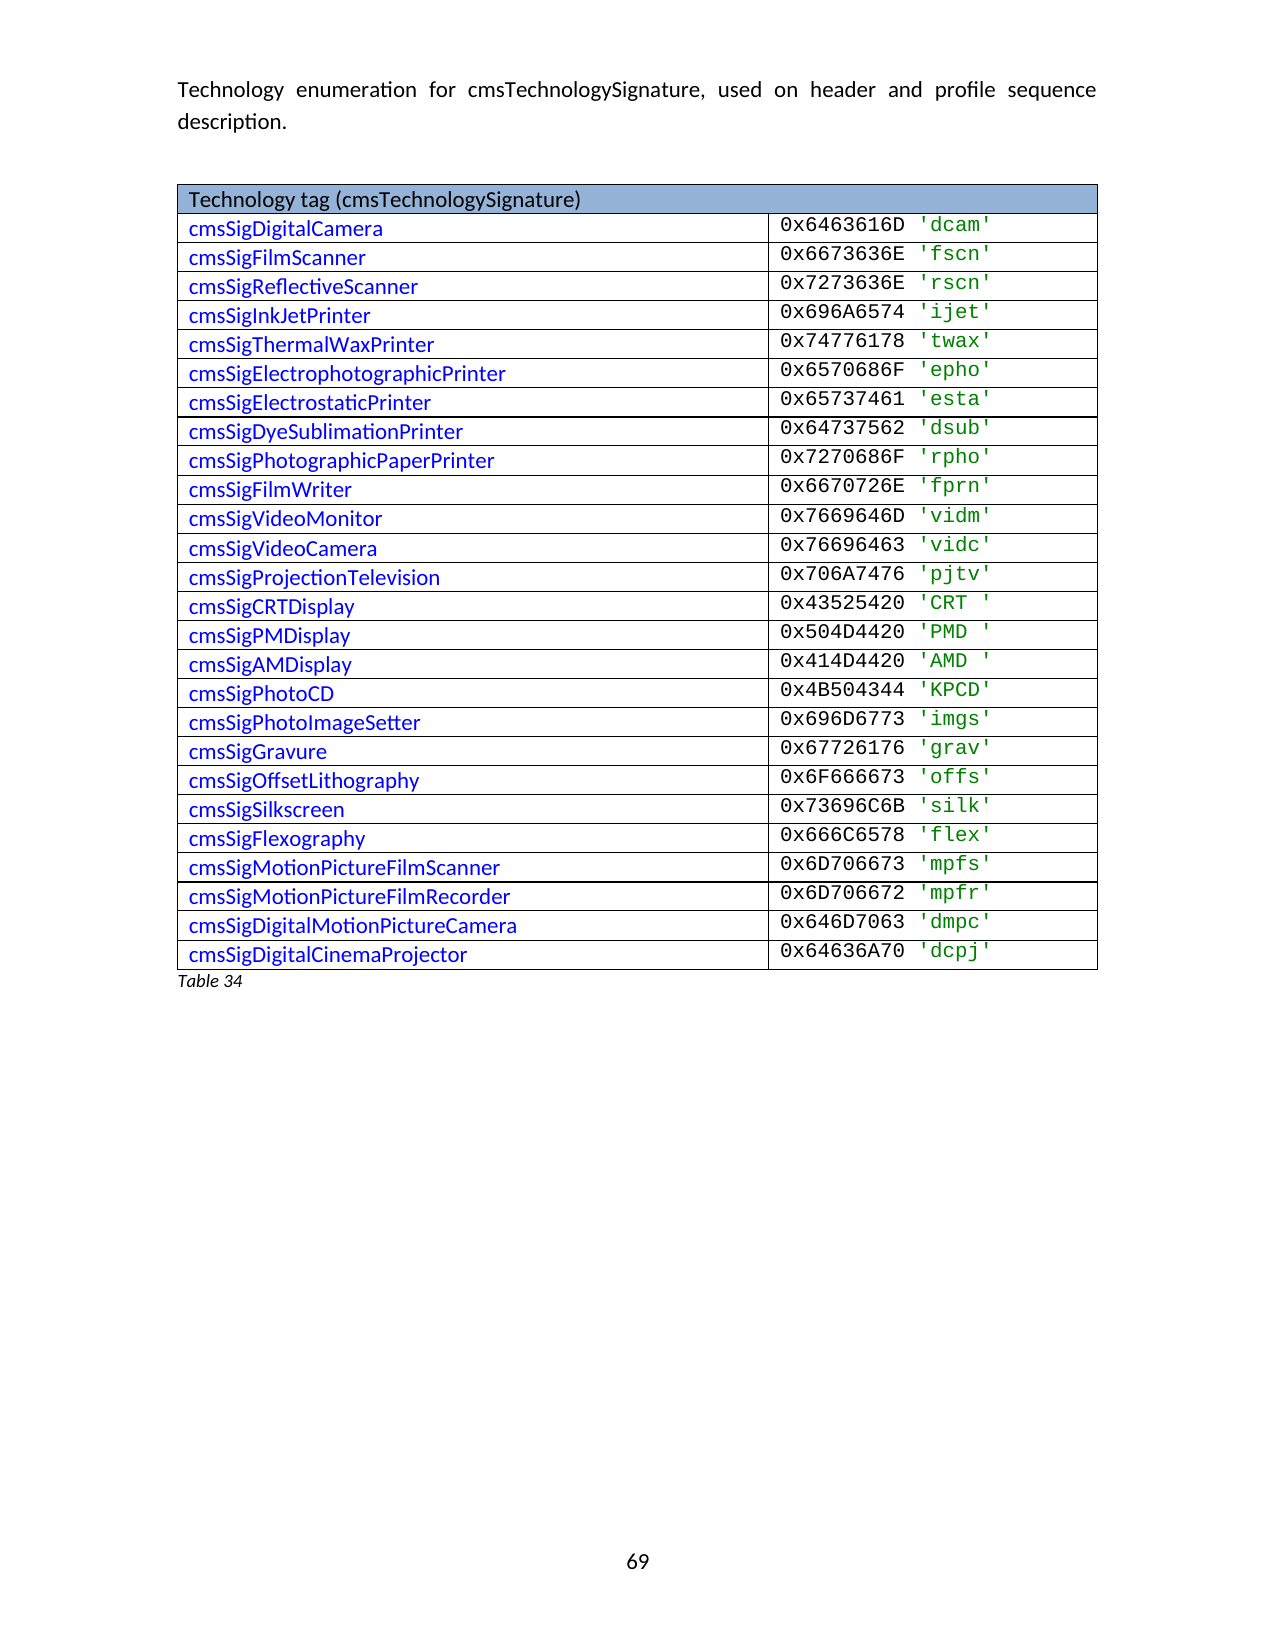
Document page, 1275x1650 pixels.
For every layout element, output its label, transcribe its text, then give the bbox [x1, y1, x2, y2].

table_cell 0x43525420 'CRT ' [769, 592, 1097, 620]
table_cell 0x414D4420 'AMD ' [769, 650, 1097, 678]
table_cell cmsSigFilmWriter [178, 476, 768, 503]
table_cell 0x6670726E 'fprn' [769, 476, 1097, 503]
table_cell 0x6D706673 'mpfs' [769, 853, 1097, 881]
table_cell cmsSigMotionPictureFilmScanner [178, 853, 768, 881]
table_cell cmsSigPhotoCD [178, 679, 768, 707]
table_cell 0x65737461 'esta' [769, 388, 1097, 416]
table_cell 0x6673636E 'fscn' [769, 243, 1097, 271]
table_cell 0x67726176 'grav' [769, 737, 1097, 765]
table_cell cmsSigElectrophotographicPrinter [178, 359, 768, 387]
table_cell cmsSigFilmScanner [178, 243, 768, 271]
table_cell 0x666C6578 'flex' [769, 824, 1097, 852]
table_cell cmsSigSilkscreen [178, 795, 768, 823]
table_cell 0x76696463 'vidc' [769, 534, 1097, 562]
table_cell cmsSigPMDisplay [178, 621, 768, 649]
table_cell cmsSigVideoMonitor [178, 505, 768, 533]
table_cell 0x7669646D 'vidm' [769, 505, 1097, 533]
text Technology enumeration for cmsTechnologySignature, used on header and profile sequence description. [177, 75, 1098, 135]
table_cell 0x6F666673 'offs' [769, 766, 1097, 794]
table_cell 0x73696C6B 'silk' [769, 795, 1097, 823]
table_cell 0x6D706672 'mpfr' [769, 883, 1097, 910]
table_cell 0x74776178 'twax' [769, 330, 1097, 358]
table_cell cmsSigDigitalCinemaProjector [178, 941, 768, 968]
table_cell cmsSigReflectiveScanner [178, 272, 768, 300]
table_cell cmsSigInkJetPrinter [178, 301, 768, 329]
table_cell cmsSigPhotographicPaperPrinter [178, 446, 768, 474]
table_header Technology tag (cmsTechnologySignature) [178, 185, 1097, 213]
table_cell cmsSigDyeSublimationPrinter [178, 418, 768, 445]
table_cell 0x7270686F 'rpho' [769, 446, 1097, 474]
table_cell 0x696D6773 'imgs' [769, 708, 1097, 736]
table_cell 0x646D7063 'dmpc' [769, 911, 1097, 939]
table_cell 0x504D4420 'PMD ' [769, 621, 1097, 649]
table_cell cmsSigPhotoImageSetter [178, 708, 768, 736]
table_cell cmsSigMotionPictureFilmRecorder [178, 883, 768, 910]
table_cell 0x64737562 'dsub' [769, 418, 1097, 445]
table_cell 0x6570686F 'epho' [769, 359, 1097, 387]
table_cell cmsSigOffsetLithography [178, 766, 768, 794]
table_cell cmsSigCRTDisplay [178, 592, 768, 620]
table_cell cmsSigGravure [178, 737, 768, 765]
table_cell 0x7273636E 'rscn' [769, 272, 1097, 300]
table_cell 0x6463616D 'dcam' [769, 214, 1097, 242]
table_cell 0x64636A70 'dcpj' [769, 941, 1097, 968]
table_cell cmsSigThermalWaxPrinter [178, 330, 768, 358]
table_cell 0x706A7476 'pjtv' [769, 563, 1097, 591]
text Table 34 [177, 970, 1098, 992]
table_cell 0x696A6574 'ijet' [769, 301, 1097, 329]
table_cell cmsSigVideoCamera [178, 534, 768, 562]
table_cell cmsSigDigitalMotionPictureCamera [178, 911, 768, 939]
table_cell cmsSigProjectionTelevision [178, 563, 768, 591]
table_cell cmsSigElectrostaticPrinter [178, 388, 768, 416]
table_cell cmsSigDigitalCamera [178, 214, 768, 242]
table_cell cmsSigAMDisplay [178, 650, 768, 678]
table_cell cmsSigFlexography [178, 824, 768, 852]
table_cell 0x4B504344 'KPCD' [769, 679, 1097, 707]
